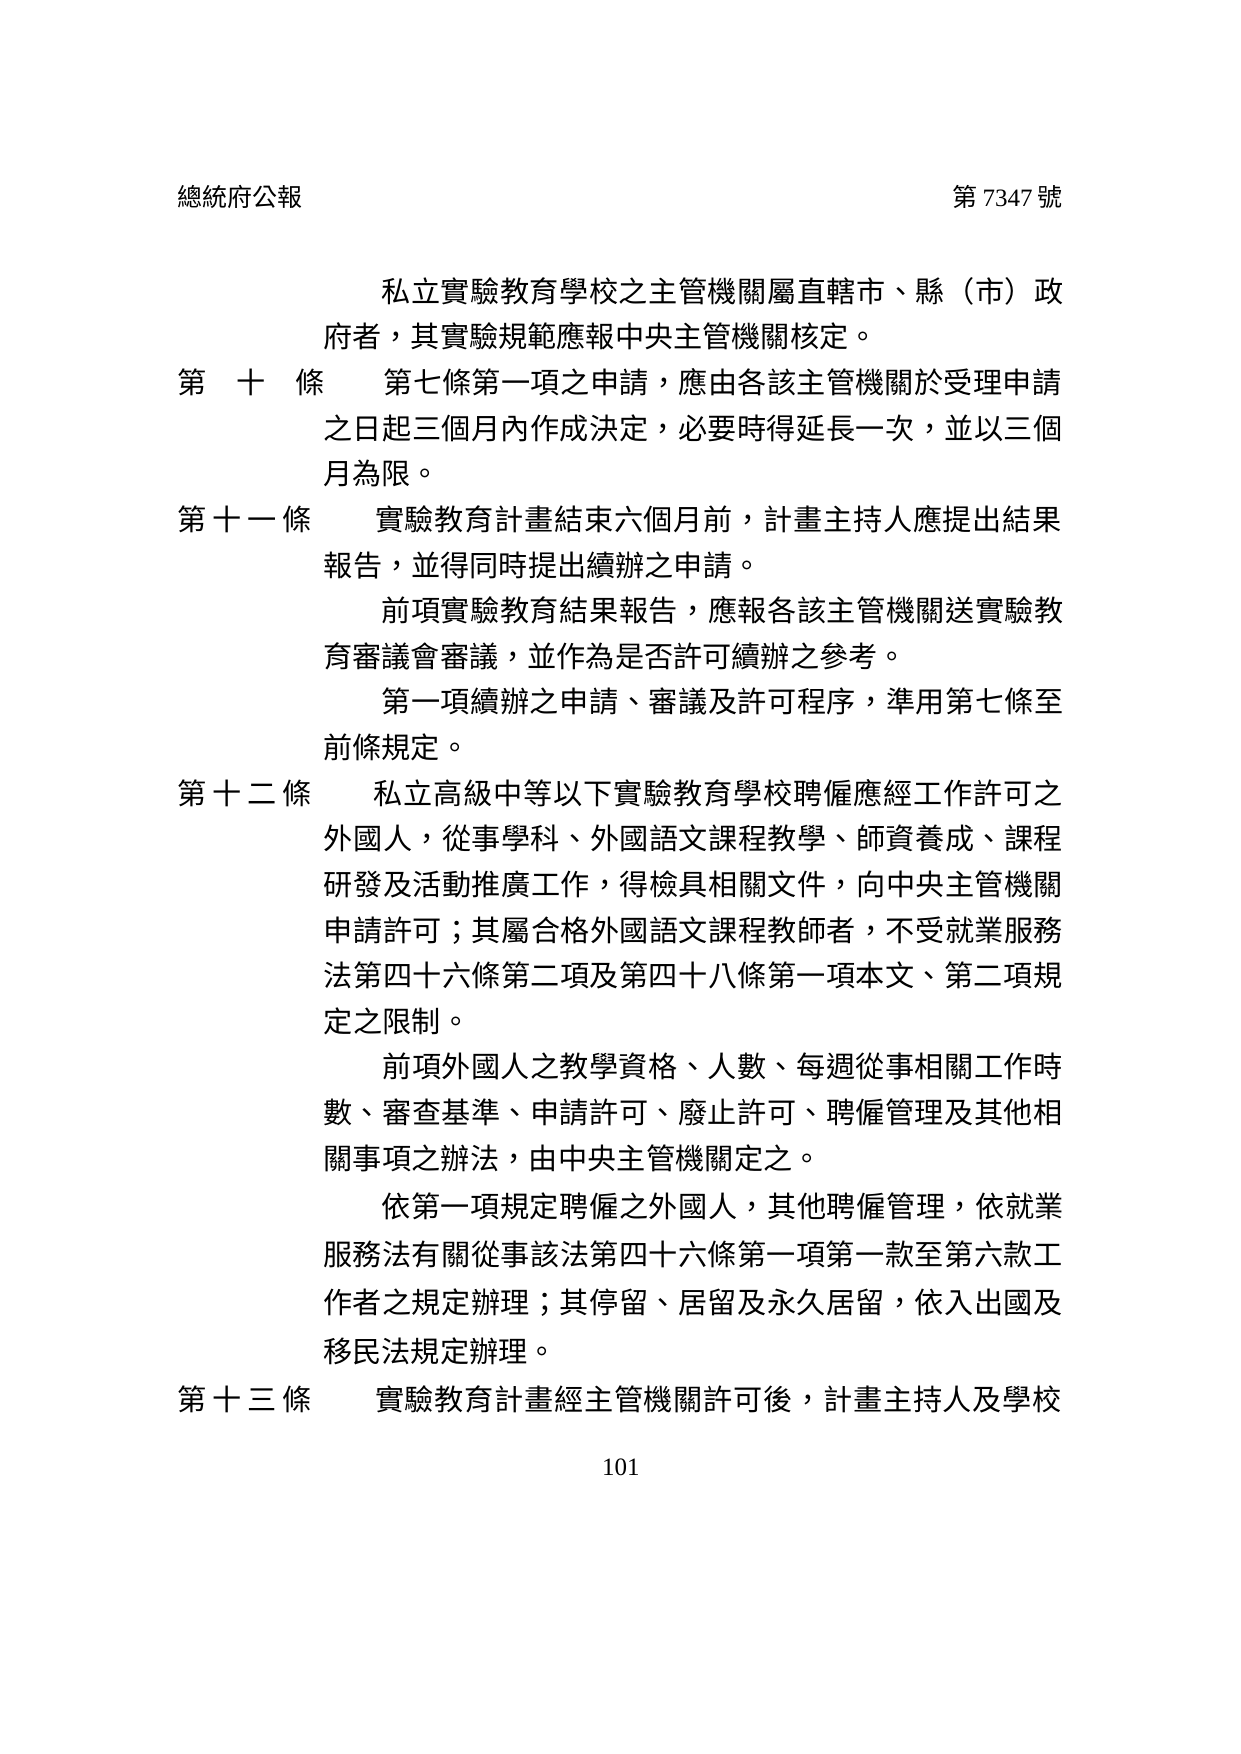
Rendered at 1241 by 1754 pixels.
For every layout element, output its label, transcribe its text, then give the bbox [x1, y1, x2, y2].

text 前項外國人之教學資格、人數、每週從事相關工作時數、審查基準、申請許可、廢止許可、聘僱管理及其他相關事項之辦法，由中央主管機關定之。 [323, 1041, 1064, 1178]
text 第 十 條 第七條第一項之申請，應由各該主管機關於受理申請之日起三個月內作成決定，必要時得延長一次，並以三個月為限。 [177, 357, 1064, 494]
text 第十一條 實驗教育計畫結束六個月前，計畫主持人應提出結果報告，並得同時提出續辦之申請。 [177, 494, 1064, 585]
text 第十二條 私立高級中等以下實驗教育學校聘僱應經工作許可之外國人，從事學科、外國語文課程教學、師資養成、課程研發及活動推廣工作，得檢具相關文件，向中央主管機關申請許可；其屬合格外國語文課程教師者，不受就業服務法第四十六條第二項及第四十八條第一項本文、第二項規定之限制。 [177, 768, 1064, 1041]
text 第一項續辦之申請、審議及許可程序，準用第七條至前條規定。 [323, 676, 1064, 768]
text 私立實驗教育學校之主管機關屬直轄市、縣（市）政府者，其實驗規範應報中央主管機關核定。 [323, 266, 1064, 357]
text 依第一項規定聘僱之外國人，其他聘僱管理，依就業服務法有關從事該法第四十六條第一項第一款至第六款工作者之規定辦理；其停留、居留及永久居留，依入出國及移民法規定辦理。 [323, 1178, 1064, 1372]
text 前項實驗教育結果報告，應報各該主管機關送實驗教育審議會審議，並作為是否許可續辦之參考。 [323, 585, 1064, 676]
text 第十三條 實驗教育計畫經主管機關許可後，計畫主持人及學校 [177, 1372, 1064, 1420]
